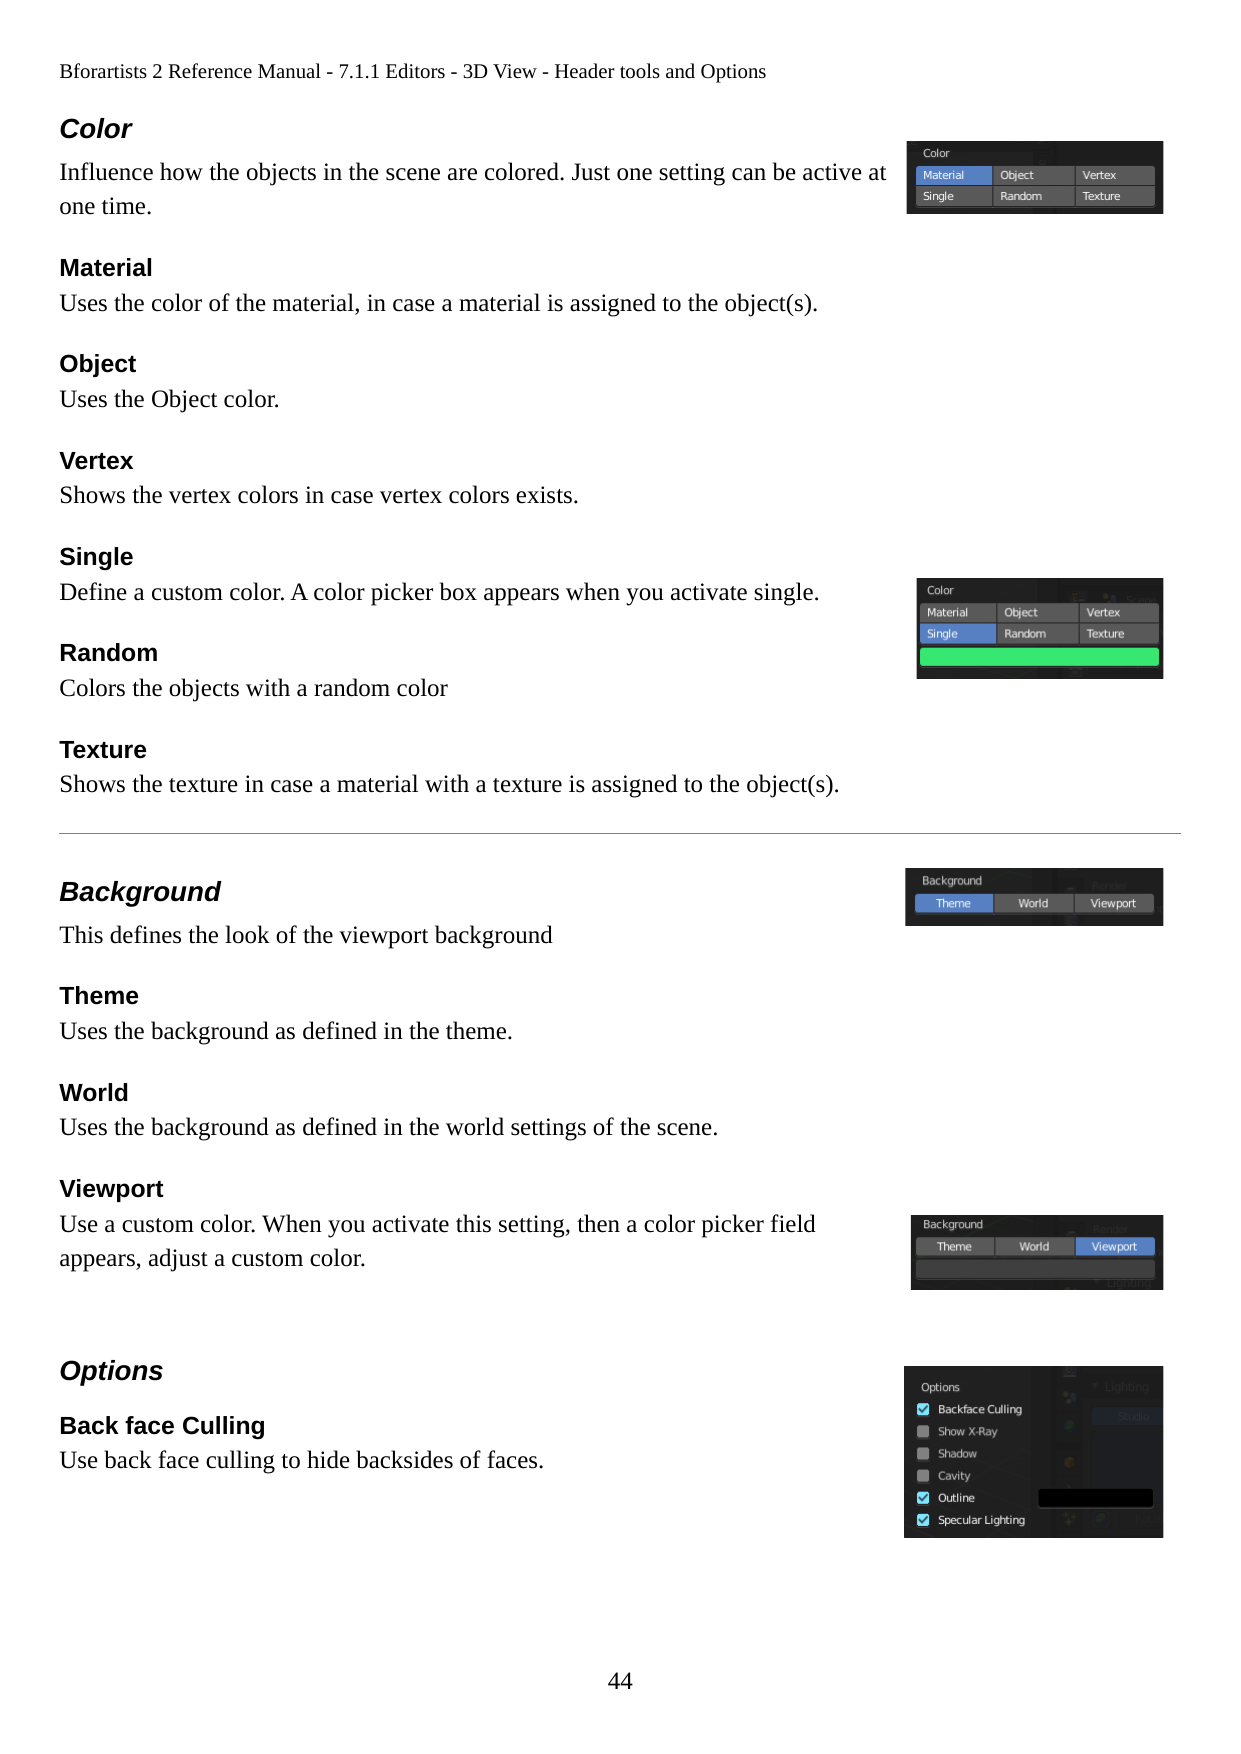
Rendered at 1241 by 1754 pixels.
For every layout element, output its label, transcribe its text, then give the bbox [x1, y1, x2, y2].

picture [905, 868, 1164, 926]
picture [904, 1366, 1164, 1538]
text Uses the background as defined in the world settings of the scene. [59, 1112, 1181, 1141]
text Uses the color of the material, in case a material is assigned to the object(s). [59, 288, 1181, 317]
subtitle [1164, 1411, 1181, 1439]
picture [910, 1215, 1164, 1290]
text This defines the look of the viewport background [59, 920, 1181, 948]
subtitle Background [59, 875, 905, 907]
text Uses the Object color. [59, 384, 1181, 413]
subtitle Single [59, 542, 1181, 571]
subtitle Material [59, 253, 1181, 282]
subtitle Object [59, 349, 1181, 378]
text Use a custom color. When you activate this setting, then a color picker field appears, adjust a custom color. [59, 1209, 1181, 1272]
subtitle Viewport [59, 1174, 1181, 1202]
text Shows the texture in case a material with a texture is assigned to the object(s). [59, 769, 1181, 798]
text Shows the vertex colors in case vertex colors exists. [59, 481, 1181, 509]
subtitle [1164, 638, 1181, 667]
picture [916, 578, 1164, 679]
subtitle Back face Culling [59, 1411, 904, 1439]
subtitle Random [59, 638, 916, 667]
subtitle Theme [59, 981, 1181, 1010]
subtitle Options [59, 1354, 1181, 1386]
text Use back face culling to hide backsides of faces. [59, 1446, 904, 1474]
subtitle Texture [59, 735, 1181, 763]
subtitle Color [59, 113, 1181, 144]
subtitle World [59, 1078, 1181, 1106]
picture [906, 141, 1164, 214]
text Influence how the objects in the scene are colored. Just one setting can be active at one time. [59, 157, 1181, 220]
text Colors the objects with a random color [59, 673, 1181, 702]
text Uses the background as defined in the theme. [59, 1016, 1181, 1045]
subtitle [1164, 875, 1181, 907]
text Define a custom color. A color picker box appears when you activate single. [59, 577, 1181, 606]
subtitle Vertex [59, 446, 1181, 474]
